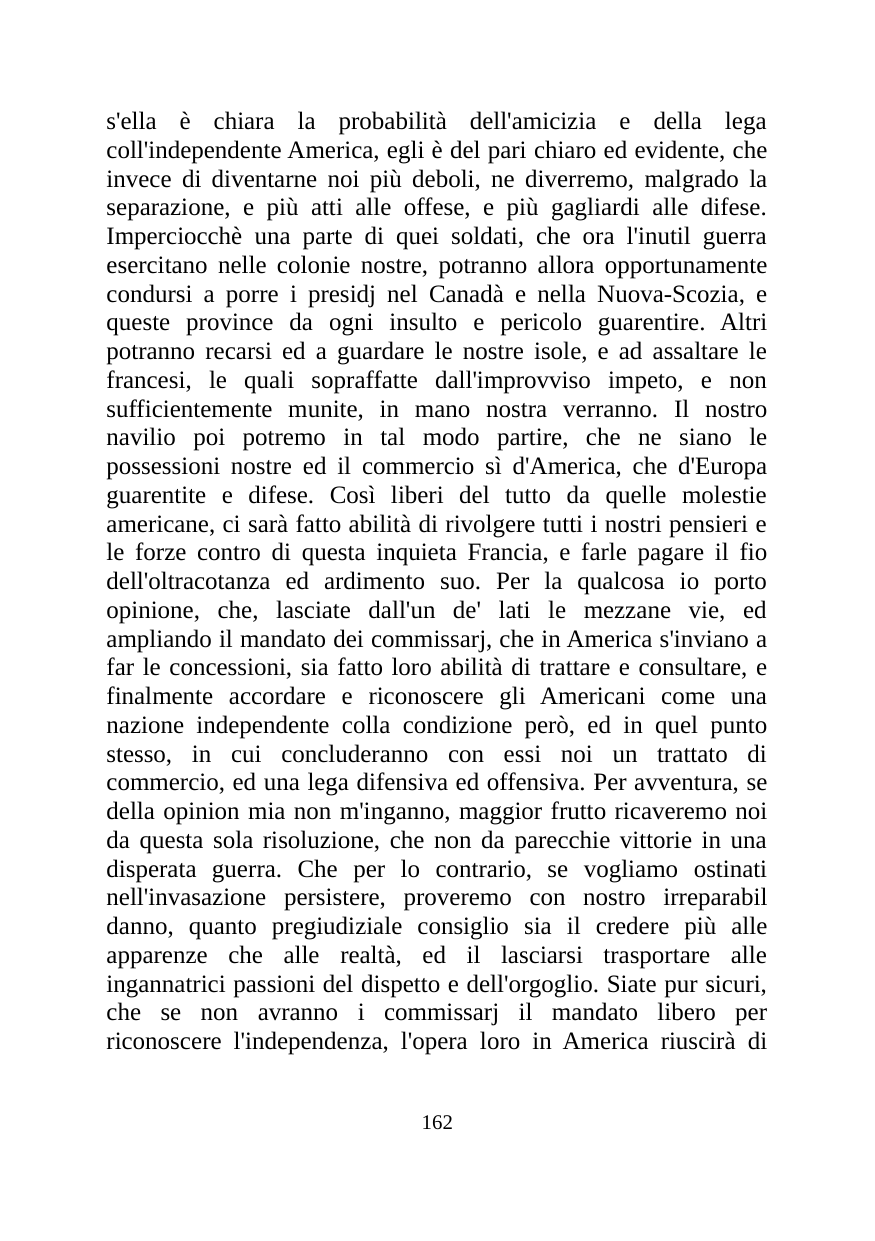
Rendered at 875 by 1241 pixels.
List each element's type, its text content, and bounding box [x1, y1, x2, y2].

text s'ella è chiara la probabilità dell'amicizia e della lega coll'independente America, egli è del pari chiaro ed evidente, che invece di diventarne noi più deboli, ne diverremo, malgrado la separazione, e più atti alle offese, e più gagliardi alle difese. Imperciocchè una parte di quei soldati, che ora l'inutil guerra esercitano nelle colonie nostre, potranno allora opportunamente condursi a porre i presidj nel Canadà e nella Nuova-Scozia, e queste province da ogni insulto e pericolo guarentire. Altri potranno recarsi ed a guardare le nostre isole, e ad assaltare le francesi, le quali sopraffatte dall'improvviso impeto, e non sufficientemente munite, in mano nostra verranno. Il nostro navilio poi potremo in tal modo partire, che ne siano le possessioni nostre ed il commercio sì d'America, che d'Europa guarentite e difese. Così liberi del tutto da quelle molestie americane, ci sarà fatto abilità di rivolgere tutti i nostri pensieri e le forze contro di questa inquieta Francia, e farle pagare il fio dell'oltracotanza ed ardimento suo. Per la qualcosa io porto opinione, che, lasciate dall'un de' lati le mezzane vie, ed ampliando il mandato dei commissarj, che in America s'inviano a far le concessioni, sia fatto loro abilità di trattare e consultare, e finalmente accordare e riconoscere gli Americani come una nazione independente colla condizione però, ed in quel punto stesso, in cui concluderanno con essi noi un trattato di commercio, ed una lega difensiva ed offensiva. Per avventura, se della opinion mia non m'inganno, maggior frutto ricaveremo noi da questa sola risoluzione, che non da parecchie vittorie in una disperata guerra. Che per lo contrario, se vogliamo ostinati nell'invasazione persistere, proveremo con nostro irreparabil danno, quanto pregiudiziale consiglio sia il credere più alle apparenze che alle realtà, ed il lasciarsi trasportare alle ingannatrici passioni del dispetto e dell'orgoglio. Siate pur sicuri, che se non avranno i commissarj il mandato libero per riconoscere l'independenza, l'opera loro in America riuscirà di [106, 106, 768, 1055]
